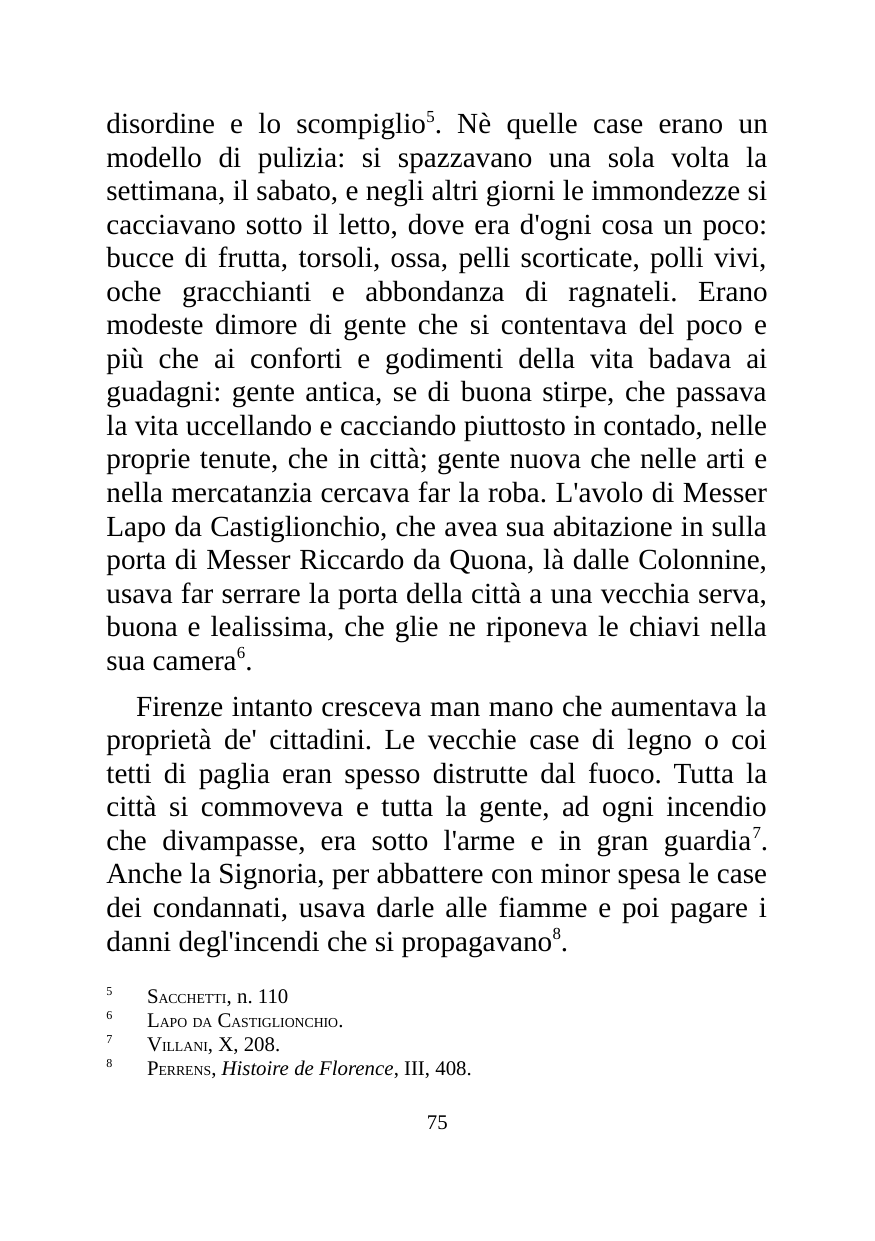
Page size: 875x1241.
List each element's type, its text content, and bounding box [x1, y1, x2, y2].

text Sacchetti, n. 110 [106, 984, 768, 1008]
text Perrens, Histoire de Florence, III, 408. [106, 1056, 768, 1080]
text Lapo da Castiglionchio. [106, 1008, 768, 1032]
text Firenze intanto cresceva man mano che aumentava la proprietà de' cittadini. Le vecchie case di legno o coi tetti di paglia eran spesso distrutte dal fuoco. Tutta la città si commoveva e tutta la gente, ad ogni incendio che divampasse, era sotto l'arme e in gran guardia. Anche la Signoria, per abbattere con minor spesa le case dei condannati, usava darle alle fiamme e poi pagare i danni degl'incendi che si propagavano. [106, 689, 768, 957]
text disordine e lo scompiglio. Nè quelle case erano un modello di pulizia: si spazzavano una sola volta la settimana, il sabato, e negli altri giorni le immondezze si cacciavano sotto il letto, dove era d'ogni cosa un poco: bucce di frutta, torsoli, ossa, pelli scorticate, polli vivi, oche gracchianti e abbondanza di ragnateli. Erano modeste dimore di gente che si contentava del poco e più che ai conforti e godimenti della vita badava ai guadagni: gente antica, se di buona stirpe, che passava la vita uccellando e cacciando piuttosto in contado, nelle proprie tenute, che in città; gente nuova che nelle arti e nella mercatanzia cercava far la roba. L'avolo di Messer Lapo da Castiglionchio, che avea sua abitazione in sulla porta di Messer Riccardo da Quona, là dalle Colonnine, usava far serrare la porta della città a una vecchia serva, buona e lealissima, che glie ne riponeva le chiavi nella sua camera. [106, 106, 768, 676]
text Villani, X, 208. [106, 1032, 768, 1056]
